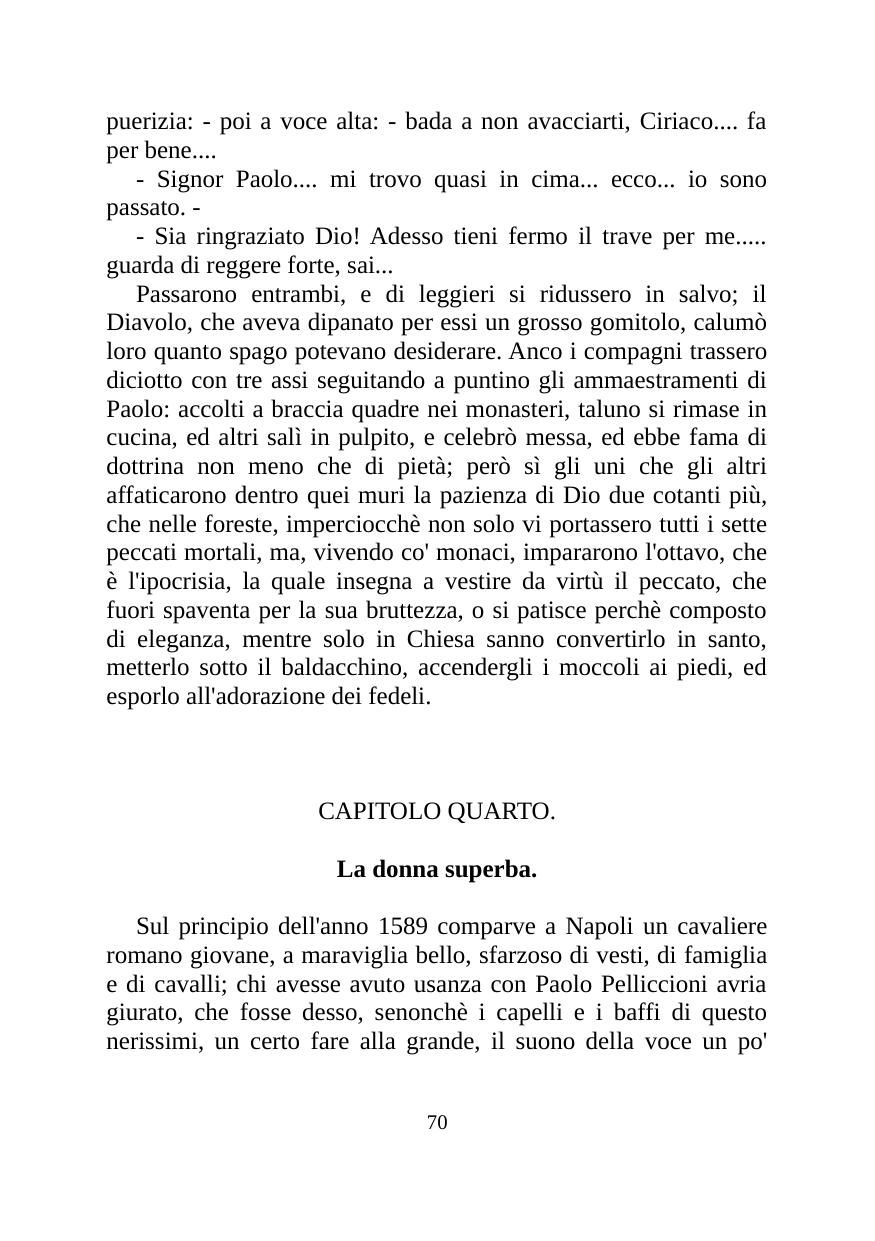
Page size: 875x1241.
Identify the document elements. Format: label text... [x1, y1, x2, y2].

text Sul principio dell'anno 1589 comparve a Napoli un cavaliere romano giovane, a maraviglia bello, sfarzoso di vesti, di famiglia e di cavalli; chi avesse avuto usanza con Paolo Pelliccioni avria giurato, che fosse desso, senonchè i capelli e i baffi di questo nerissimi, un certo fare alla grande, il suono della voce un po' [106, 911, 768, 1055]
text CAPITOLO QUARTO. [106, 796, 768, 825]
text puerizia: - poi a voce alta: - bada a non avacciarti, Ciriaco.... fa per bene.... [106, 106, 768, 164]
text Passarono entrambi, e di leggieri si ridussero in salvo; il Diavolo, che aveva dipanato per essi un grosso gomitolo, calumò loro quanto spago potevano desiderare. Anco i compagni trassero diciotto con tre assi seguitando a puntino gli ammaestramenti di Paolo: accolti a braccia quadre nei monasteri, taluno si rimase in cucina, ed altri salì in pulpito, e celebrò messa, ed ebbe fama di dottrina non meno che di pietà; però sì gli uni che gli altri affaticarono dentro quei muri la pazienza di Dio due cotanti più, che nelle foreste, imperciocchè non solo vi portassero tutti i sette peccati mortali, ma, vivendo co' monaci, impararono l'ottavo, che è l'ipocrisia, la quale insegna a vestire da virtù il peccato, che fuori spaventa per la sua bruttezza, o si patisce perchè composto di eleganza, mentre solo in Chiesa sanno convertirlo in santo, metterlo sotto il baldacchino, accendergli i moccoli ai piedi, ed esporlo all'adorazione dei fedeli. [106, 279, 768, 710]
text La donna superba. [106, 854, 768, 882]
text - Signor Paolo.... mi trovo quasi in cima... ecco... io sono passato. - [106, 164, 768, 221]
text - Sia ringraziato Dio! Adesso tieni fermo il trave per me..... guarda di reggere forte, sai... [106, 221, 768, 279]
